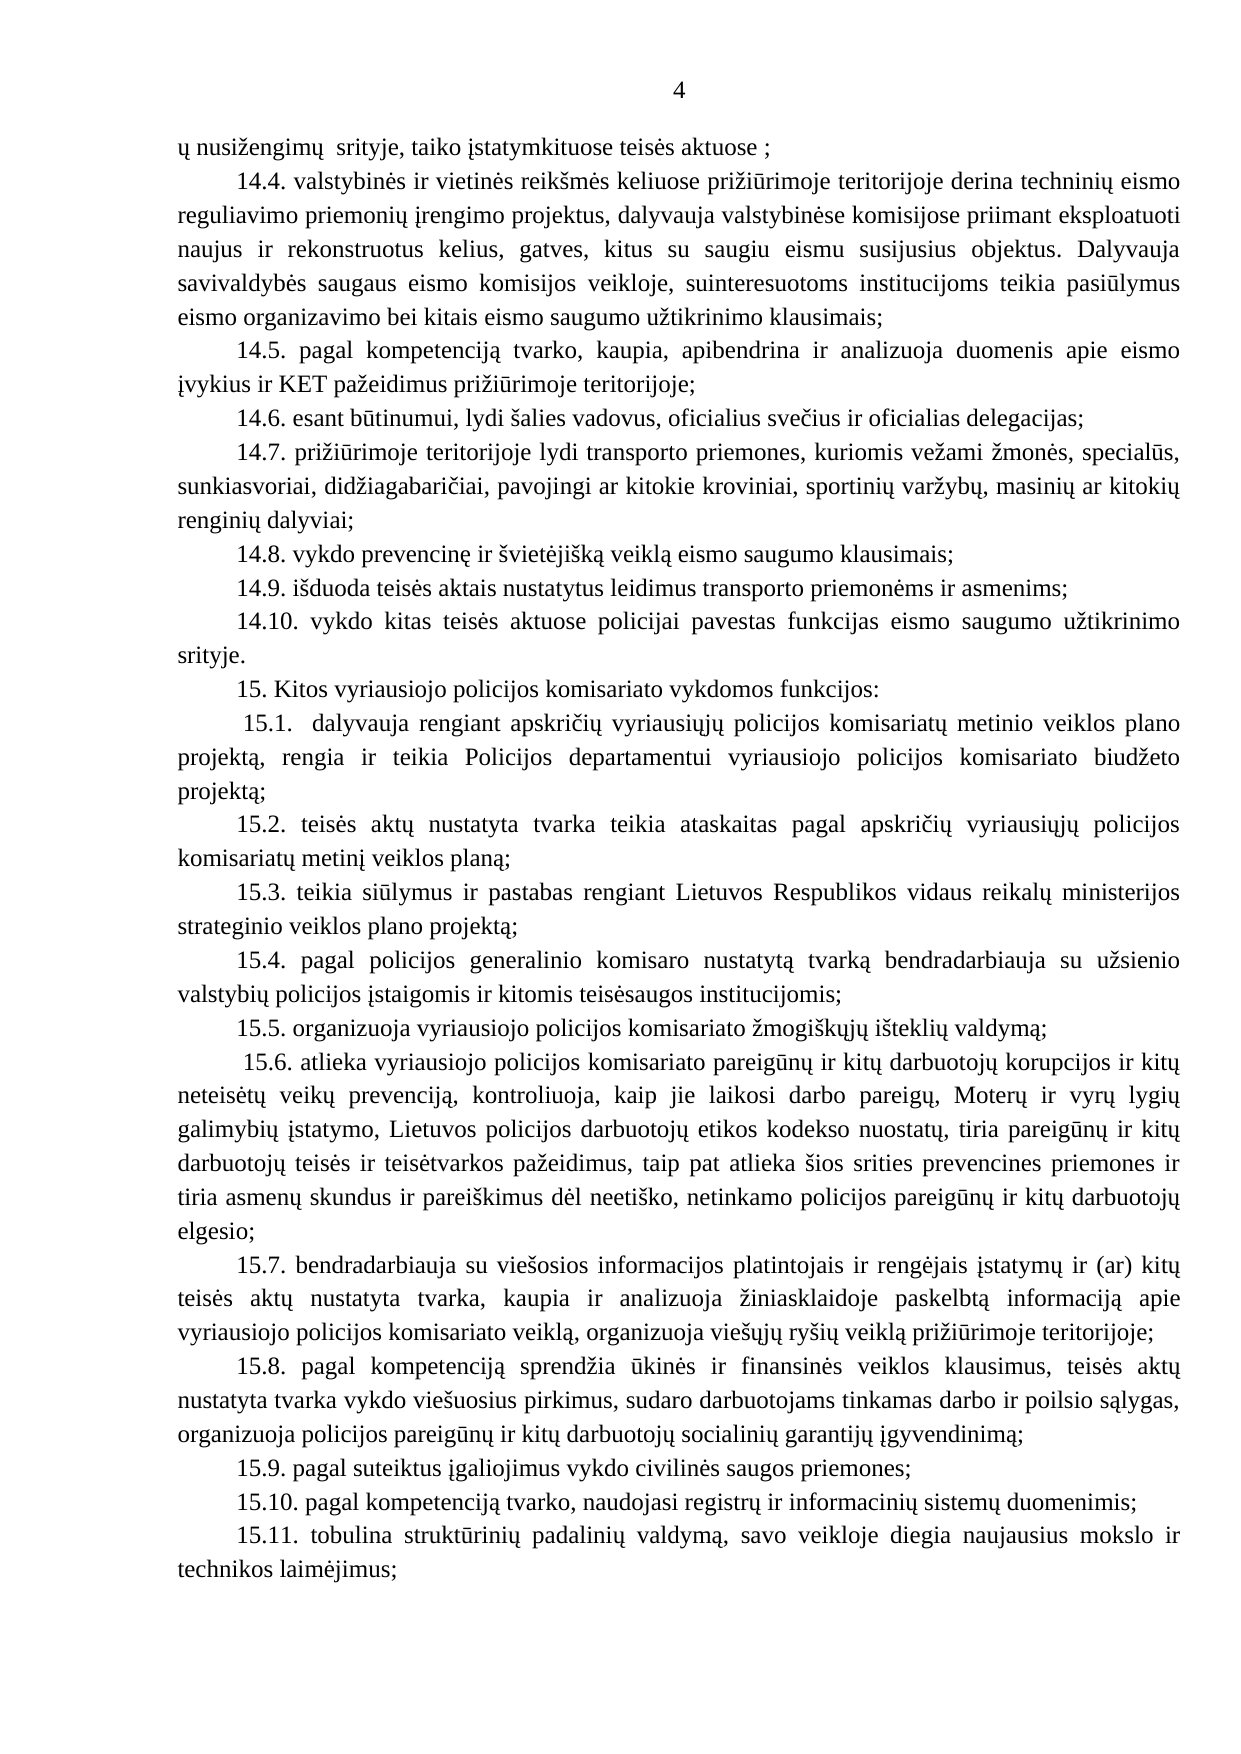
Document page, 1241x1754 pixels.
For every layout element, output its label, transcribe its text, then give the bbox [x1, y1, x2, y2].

text 15.1. dalyvauja rengiant apskričių vyriausiųjų policijos komisariatų metinio veiklos plano projektą, rengia ir teikia Policijos departamentui vyriausiojo policijos komisariato biudžeto projektą; [177, 708, 1181, 804]
text 15.11. tobulina struktūrinių padalinių valdymą, savo veikloje diegia naujausius mokslo ir technikos laimėjimus; [177, 1521, 1181, 1583]
text 14.6. esant būtinumui, lydi šalies vadovus, oficialius svečius ir oficialias delegacijas; [177, 403, 1181, 432]
text 15.3. teikia siūlymus ir pastabas rengiant Lietuvos Respublikos vidaus reikalų ministerijos strateginio veiklos plano projektą; [177, 877, 1181, 940]
text 15.10. pagal kompetenciją tvarko, naudojasi registrų ir informacinių sistemų duomenimis; [177, 1487, 1181, 1515]
text 15.9. pagal suteiktus įgaliojimus vykdo civilinės saugos priemones; [177, 1453, 1181, 1482]
text 15.8. pagal kompetenciją sprendžia ūkinės ir finansinės veiklos klausimus, teisės aktų nustatyta tvarka vykdo viešuosius pirkimus, sudaro darbuotojams tinkamas darbo ir poilsio sąlygas, organizuoja policijos pareigūnų ir kitų darbuotojų socialinių garantijų įgyvendinimą; [177, 1351, 1181, 1448]
text 15.2. teisės aktų nustatyta tvarka teikia ataskaitas pagal apskričių vyriausiųjų policijos komisariatų metinį veiklos planą; [177, 809, 1181, 872]
text 14.7. prižiūrimoje teritorijoje lydi transporto priemones, kuriomis vežami žmonės, specialūs, sunkiasvoriai, didžiagabaričiai, pavojingi ar kitokie kroviniai, sportinių varžybų, masinių ar kitokių renginių dalyviai; [177, 437, 1181, 534]
text 14.5. pagal kompetenciją tvarko, kaupia, apibendrina ir analizuoja duomenis apie eismo įvykius ir KET pažeidimus prižiūrimoje teritorijoje; [177, 336, 1181, 398]
text 15.4. pagal policijos generalinio komisaro nustatytą tvarką bendradarbiauja su užsienio valstybių policijos įstaigomis ir kitomis teisėsaugos institucijomis; [177, 945, 1181, 1008]
text 14.9. išduoda teisės aktais nustatytus leidimus transporto priemonėms ir asmenims; [177, 573, 1181, 601]
text 15.7. bendradarbiauja su viešosios informacijos platintojais ir rengėjais įstatymų ir (ar) kitų teisės aktų nustatyta tvarka, kaupia ir analizuoja žiniasklaidoje paskelbtą informaciją apie vyriausiojo policijos komisariato veiklą, organizuoja viešųjų ryšių veiklą prižiūrimoje teritorijoje; [177, 1250, 1181, 1346]
text 15.6. atlieka vyriausiojo policijos komisariato pareigūnų ir kitų darbuotojų korupcijos ir kitų neteisėtų veikų prevenciją, kontroliuoja, kaip jie laikosi darbo pareigų, Moterų ir vyrų lygių galimybių įstatymo, Lietuvos policijos darbuotojų etikos kodekso nuostatų, tiria pareigūnų ir kitų darbuotojų teisės ir teisėtvarkos pažeidimus, taip pat atlieka šios srities prevencines priemones ir tiria asmenų skundus ir pareiškimus dėl neetiško, netinkamo policijos pareigūnų ir kitų darbuotojų elgesio; [177, 1047, 1181, 1244]
text ų nusižengimų srityje, taiko įstatymkituose teisės aktuose ; [177, 132, 1181, 161]
text 14.4. valstybinės ir vietinės reikšmės keliuose prižiūrimoje teritorijoje derina techninių eismo reguliavimo priemonių įrengimo projektus, dalyvauja valstybinėse komisijose priimant eksploatuoti naujus ir rekonstruotus kelius, gatves, kitus su saugiu eismu susijusius objektus. Dalyvauja savivaldybės saugaus eismo komisijos veikloje, suinteresuotoms institucijoms teikia pasiūlymus eismo organizavimo bei kitais eismo saugumo užtikrinimo klausimais; [177, 166, 1181, 331]
text 14.10. vykdo kitas teisės aktuose policijai pavestas funkcijas eismo saugumo užtikrinimo srityje. [177, 606, 1181, 669]
text 14.8. vykdo prevencinę ir švietėjišką veiklą eismo saugumo klausimais; [177, 539, 1181, 567]
text 15. Kitos vyriausiojo policijos komisariato vykdomos funkcijos: [177, 674, 1181, 703]
text 15.5. organizuoja vyriausiojo policijos komisariato žmogiškųjų išteklių valdymą; [177, 1013, 1181, 1041]
